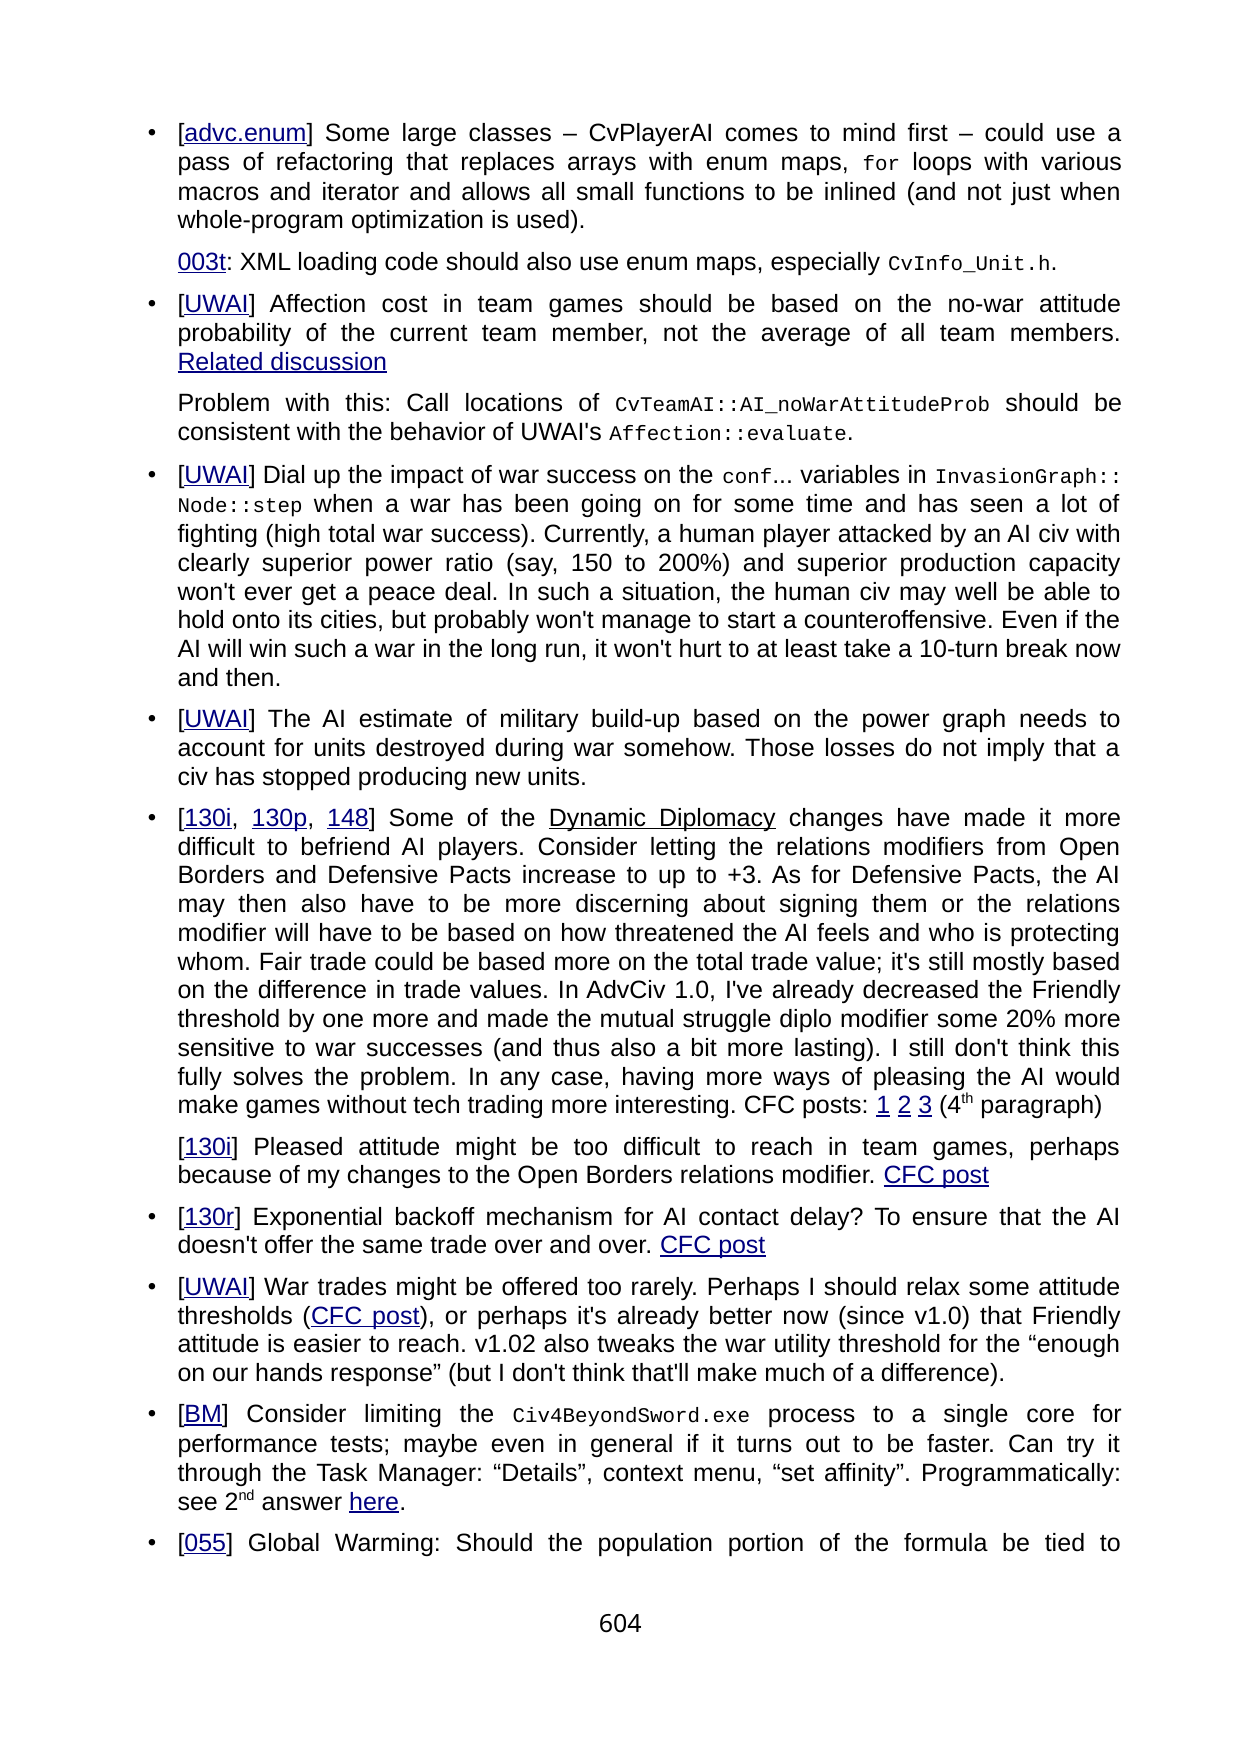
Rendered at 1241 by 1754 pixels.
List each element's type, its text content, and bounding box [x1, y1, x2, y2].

list [130i] Pleased attitude might be too difficult to reach in team games, perhaps because of my changes to the Open Borders relations modifier. CFC post [148, 1132, 1122, 1189]
list [UWAI] Dial up the impact of war success on the conf... variables in InvasionGraph:: Node::step when a war has been going on for some time and has seen a lot of fighting (high total war success). Currently, a human player attacked by an AI civ with clearly superior power ratio (say, 150 to 200%) and superior production capacity won't ever get a peace deal. In such a situation, the human civ may well be able to hold onto its cities, but probably won't manage to start a counteroffensive. Even if the AI will win such a war in the long run, it won't hurt to at least take a 10-turn break now and then. [148, 459, 1122, 691]
list [130i, 130p, 148] Some of the Dynamic Diplomacy changes have made it more difficult to befriend AI players. Consider letting the relations modifiers from Open Borders and Defensive Pacts increase to up to +3. As for Defensive Pacts, the AI may then also have to be more discerning about signing them or the relations modifier will have to be based on how threatened the AI feels and who is protecting whom. Fair trade could be based more on the total trade value; it's still mostly based on the difference in trade values. In AdvCiv 1.0, I've already decreased the Friendly threshold by one more and made the mutual struggle diplo modifier some 20% more sensitive to war successes (and thus also a bit more lasting). I still don't think this fully solves the problem. In any case, having more ways of pleasing the AI would make games without tech trading more interesting. CFC posts: 1 2 3 (4th paragraph) [148, 803, 1122, 1119]
list Problem with this: Call locations of CvTeamAI::AI_noWarAttitudeProb should be consistent with the behavior of UWAI's Affection::evaluate. [148, 388, 1122, 447]
list [UWAI] War trades might be offered too rarely. Perhaps I should relax some attitude thresholds (CFC post), or perhaps it's already better now (since v1.0) that Friendly attitude is easier to reach. v1.02 also tweaks the war utility threshold for the “enough on our hands response” (but I don't think that'll make much of a difference). [148, 1272, 1122, 1387]
list [BM] Consider limiting the Civ4BeyondSword.exe process to a single core for performance tests; maybe even in general if it turns out to be faster. Can try it through the Task Manager: “Details”, context menu, “set affinity”. Programmatically: see 2nd answer here. [148, 1399, 1122, 1515]
list [055] Global Warming: Should the population portion of the formula be tied to [148, 1528, 1122, 1557]
list [UWAI] Affection cost in team games should be based on the no-war attitude probability of the current team member, not the average of all team members. Related discussion [148, 289, 1122, 375]
list [130r] Exponential backoff mechanism for AI contact delay? To ensure that the AI doesn't offer the same trade over and over. CFC post [148, 1202, 1122, 1259]
list [UWAI] The AI estimate of military build-up based on the power graph needs to account for units destroyed during war somehow. Those losses do not imply that a civ has stopped producing new units. [148, 704, 1122, 790]
list 003t: XML loading code should also use enum maps, especially CvInfo_Unit.h. [148, 247, 1122, 276]
list [advc.enum] Some large classes – CvPlayerAI comes to mind first – could use a pass of refactoring that replaces arrays with enum maps, for loops with various macros and iterator and allows all small functions to be inlined (and not just when whole-program optimization is used). [148, 118, 1122, 234]
